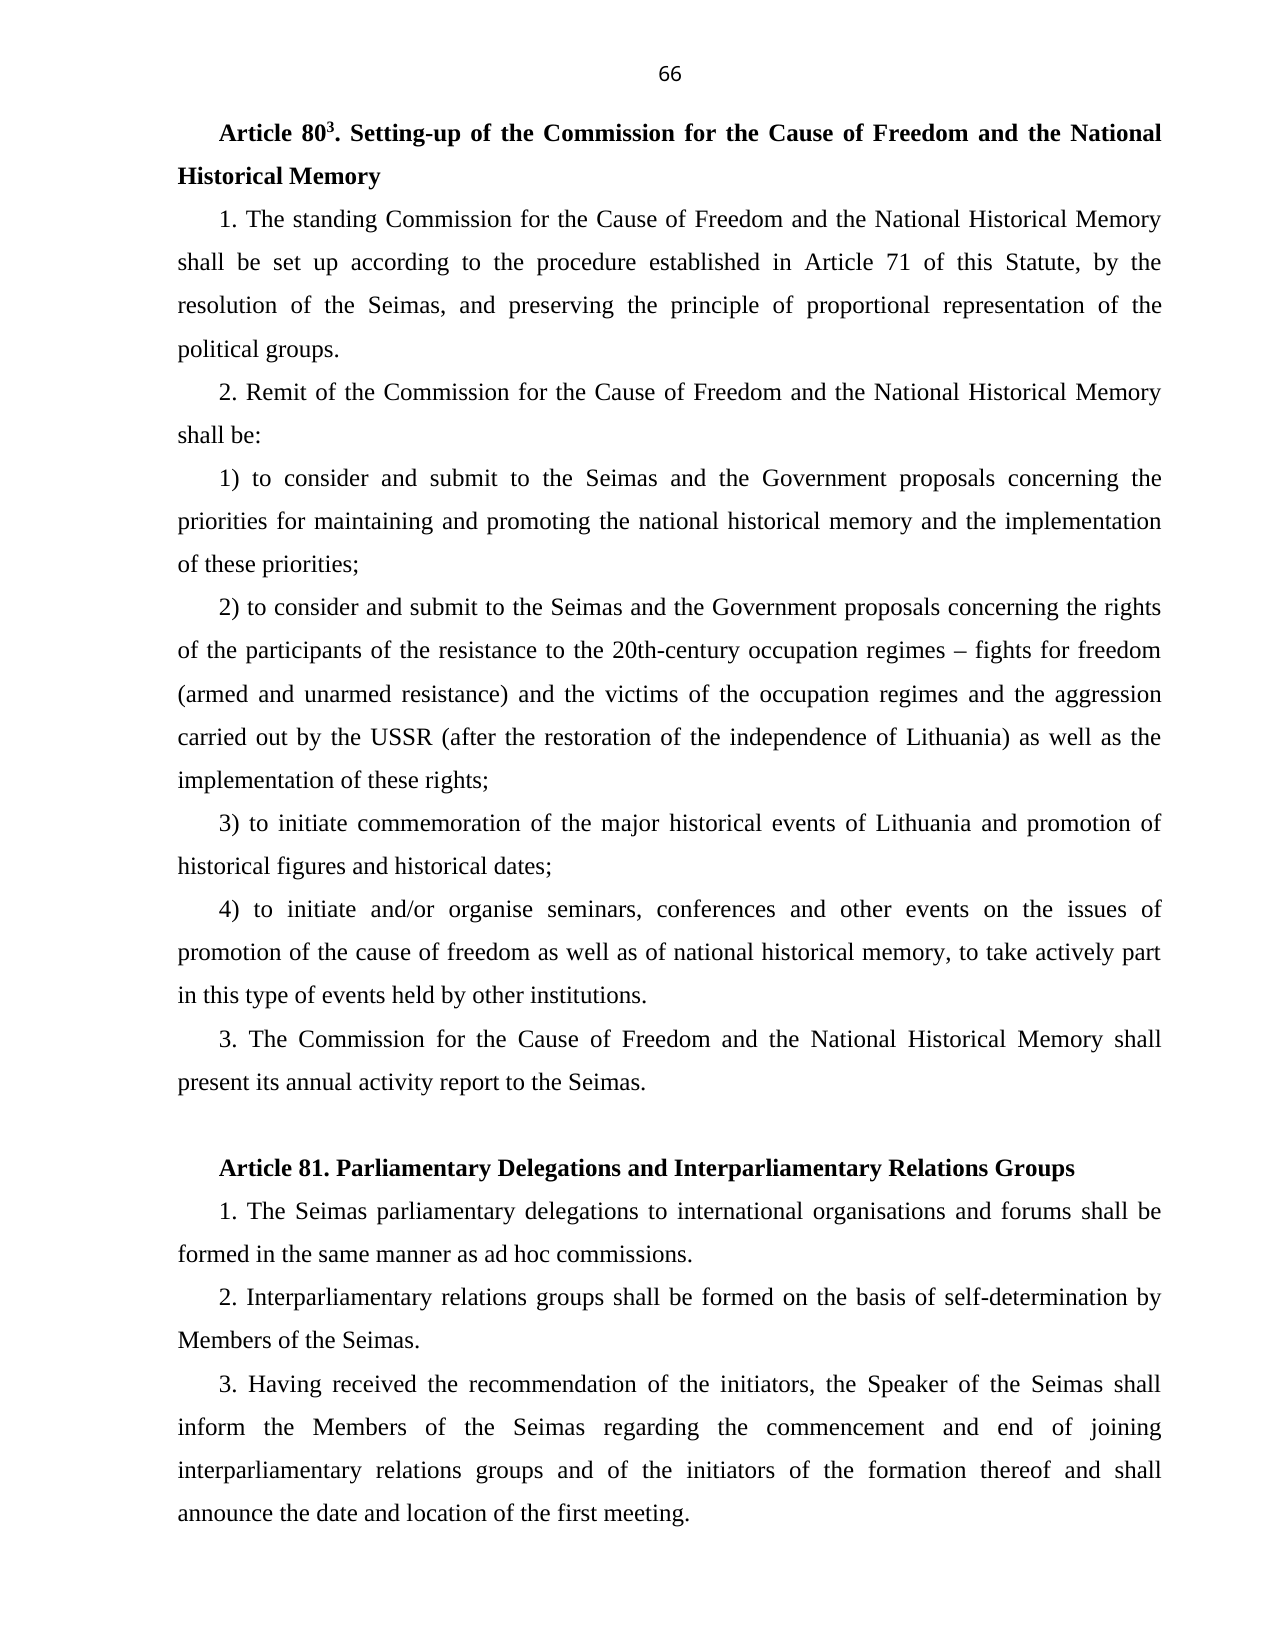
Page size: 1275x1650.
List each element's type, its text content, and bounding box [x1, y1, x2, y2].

text Article 803. Setting-up of the Commission for the Cause of Freedom and the National Historical Memory [177, 118, 1163, 190]
text 2) to consider and submit to the Seimas and the Government proposals concerning the rights of the participants of the resistance to the 20th-century occupation regimes – fights for freedom (armed and unarmed resistance) and the victims of the occupation regimes and the aggression carried out by the USSR (after the restoration of the independence of Lithuania) as well as the implementation of these rights; [177, 592, 1163, 794]
text 2. Remit of the Commission for the Cause of Freedom and the National Historical Memory shall be: [177, 377, 1163, 449]
text 4) to initiate and/or organise seminars, conferences and other events on the issues of promotion of the cause of freedom as well as of national historical memory, to take actively part in this type of events held by other institutions. [177, 894, 1163, 1009]
text 3. The Commission for the Cause of Freedom and the National Historical Memory shall present its annual activity report to the Seimas. [177, 1024, 1163, 1096]
text 3. Having received the recommendation of the initiators, the Speaker of the Seimas shall inform the Members of the Seimas regarding the commencement and end of joining interparliamentary relations groups and of the initiators of the formation thereof and shall announce the date and location of the first meeting. [177, 1369, 1163, 1527]
text 1. The Seimas parliamentary delegations to international organisations and forums shall be formed in the same manner as ad hoc commissions. [177, 1196, 1163, 1268]
text 1) to consider and submit to the Seimas and the Government proposals concerning the priorities for maintaining and promoting the national historical memory and the implementation of these priorities; [177, 463, 1163, 578]
text 2. Interparliamentary relations groups shall be formed on the basis of self-determination by Members of the Seimas. [177, 1282, 1163, 1354]
text Article 81. Parliamentary Delegations and Interparliamentary Relations Groups [177, 1153, 1163, 1182]
text 3) to initiate commemoration of the major historical events of Lithuania and promotion of historical figures and historical dates; [177, 808, 1163, 880]
text 1. The standing Commission for the Cause of Freedom and the National Historical Memory shall be set up according to the procedure established in Article 71 of this Statute, by the resolution of the Seimas, and preserving the principle of proportional representation of the political groups. [177, 204, 1163, 362]
